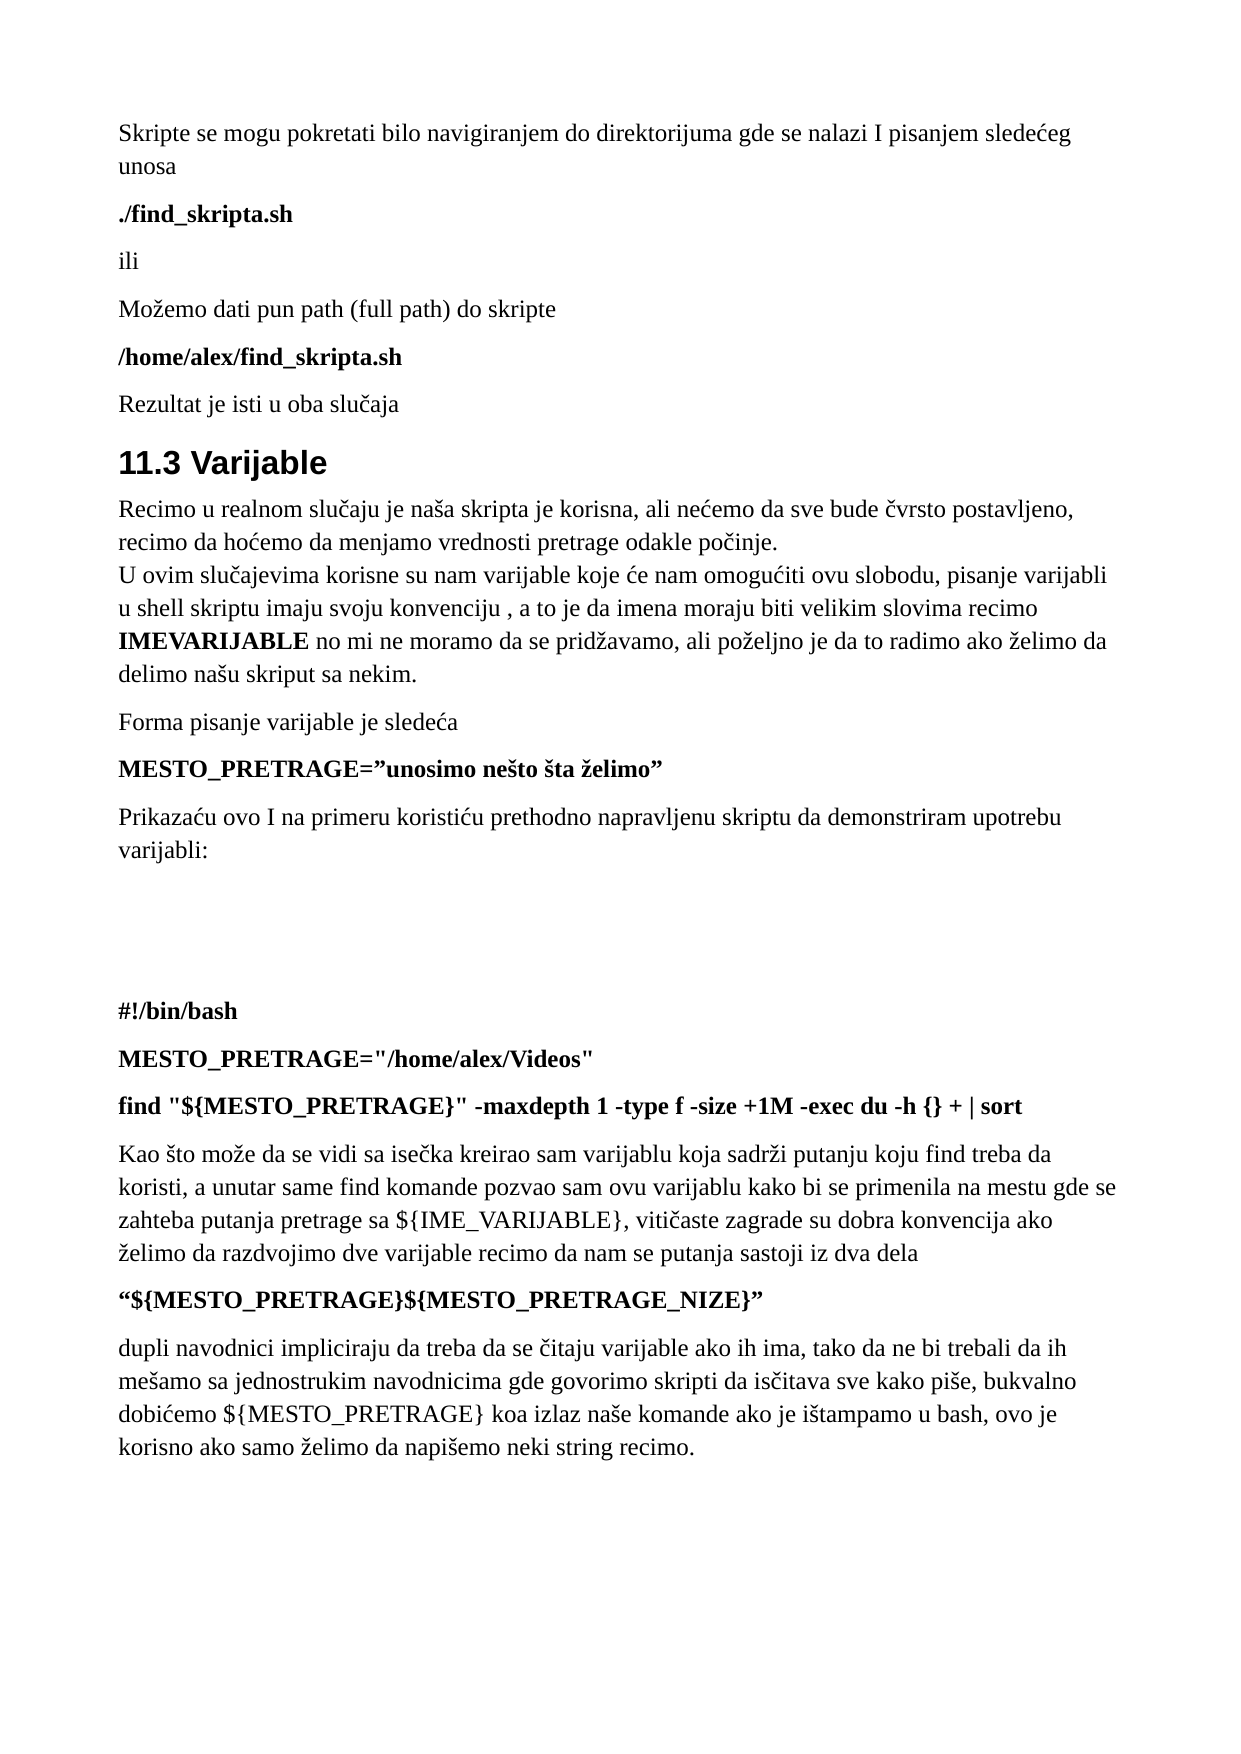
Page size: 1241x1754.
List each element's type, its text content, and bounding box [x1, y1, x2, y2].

text Možemo dati pun path (full path) do skripte [118, 294, 1122, 323]
text Kao što može da se vidi sa isečka kreirao sam varijablu koja sadrži putanju koju find treba da koristi, a unutar same find komande pozvao sam ovu varijablu kako bi se primenila na mestu gde se zahteba putanja pretrage sa ${IME_VARIJABLE}, vitičaste zagrade su dobra konvencija ako želimo da razdvojimo dve varijable recimo da nam se putanja sastoji iz dva dela [118, 1139, 1122, 1267]
text “${MESTO_PRETRAGE}${MESTO_PRETRAGE_NIZE}” [118, 1286, 1122, 1314]
text Skripte se mogu pokretati bilo navigiranjem do direktorijuma gde se nalazi I pisanjem sledećeg unosa [118, 118, 1122, 180]
text Forma pisanje varijable je sledeća [118, 707, 1122, 735]
subtitle 11.3 Varijable [118, 443, 1122, 481]
text /home/alex/find_skripta.sh [118, 342, 1122, 370]
text #!/bin/bash [118, 996, 1122, 1025]
text ./find_skripta.sh [118, 199, 1122, 227]
text find "${MESTO_PRETRAGE}" -maxdepth 1 -type f -size +1M -exec du -h {} + | sort [118, 1091, 1122, 1120]
text Recimo u realnom slučaju je naša skripta je korisna, ali nećemo da sve bude čvrsto postavljeno, recimo da hoćemo da menjamo vrednosti pretrage odakle počinje. U ovim slučajevima korisne su nam varijable koje će nam omogućiti ovu slobodu, pisanje varijabli u shell skriptu imaju svoju konvenciju , a to je da imena moraju biti velikim slovima recimo IMEVARIJABLE no mi ne moramo da se pridžavamo, ali poželjno je da to radimo ako želimo da delimo našu skriput sa nekim. [118, 494, 1122, 688]
text Rezultat je isti u oba slučaja [118, 389, 1122, 418]
text MESTO_PRETRAGE=”unosimo nešto šta želimo” [118, 754, 1122, 783]
text dupli navodnici impliciraju da treba da se čitaju varijable ako ih ima, tako da ne bi trebali da ih mešamo sa jednostrukim navodnicima gde govorimo skripti da isčitava sve kako piše, bukvalno dobićemo ${MESTO_PRETRAGE} koa izlaz naše komande ako je ištampamo u bash, ovo je korisno ako samo želimo da napišemo neki string recimo. [118, 1333, 1122, 1461]
text ili [118, 246, 1122, 275]
text Prikazaću ovo I na primeru koristiću prethodno napravljenu skriptu da demonstriram upotrebu varijabli: [118, 802, 1122, 864]
text MESTO_PRETRAGE="/home/alex/Videos" [118, 1044, 1122, 1072]
